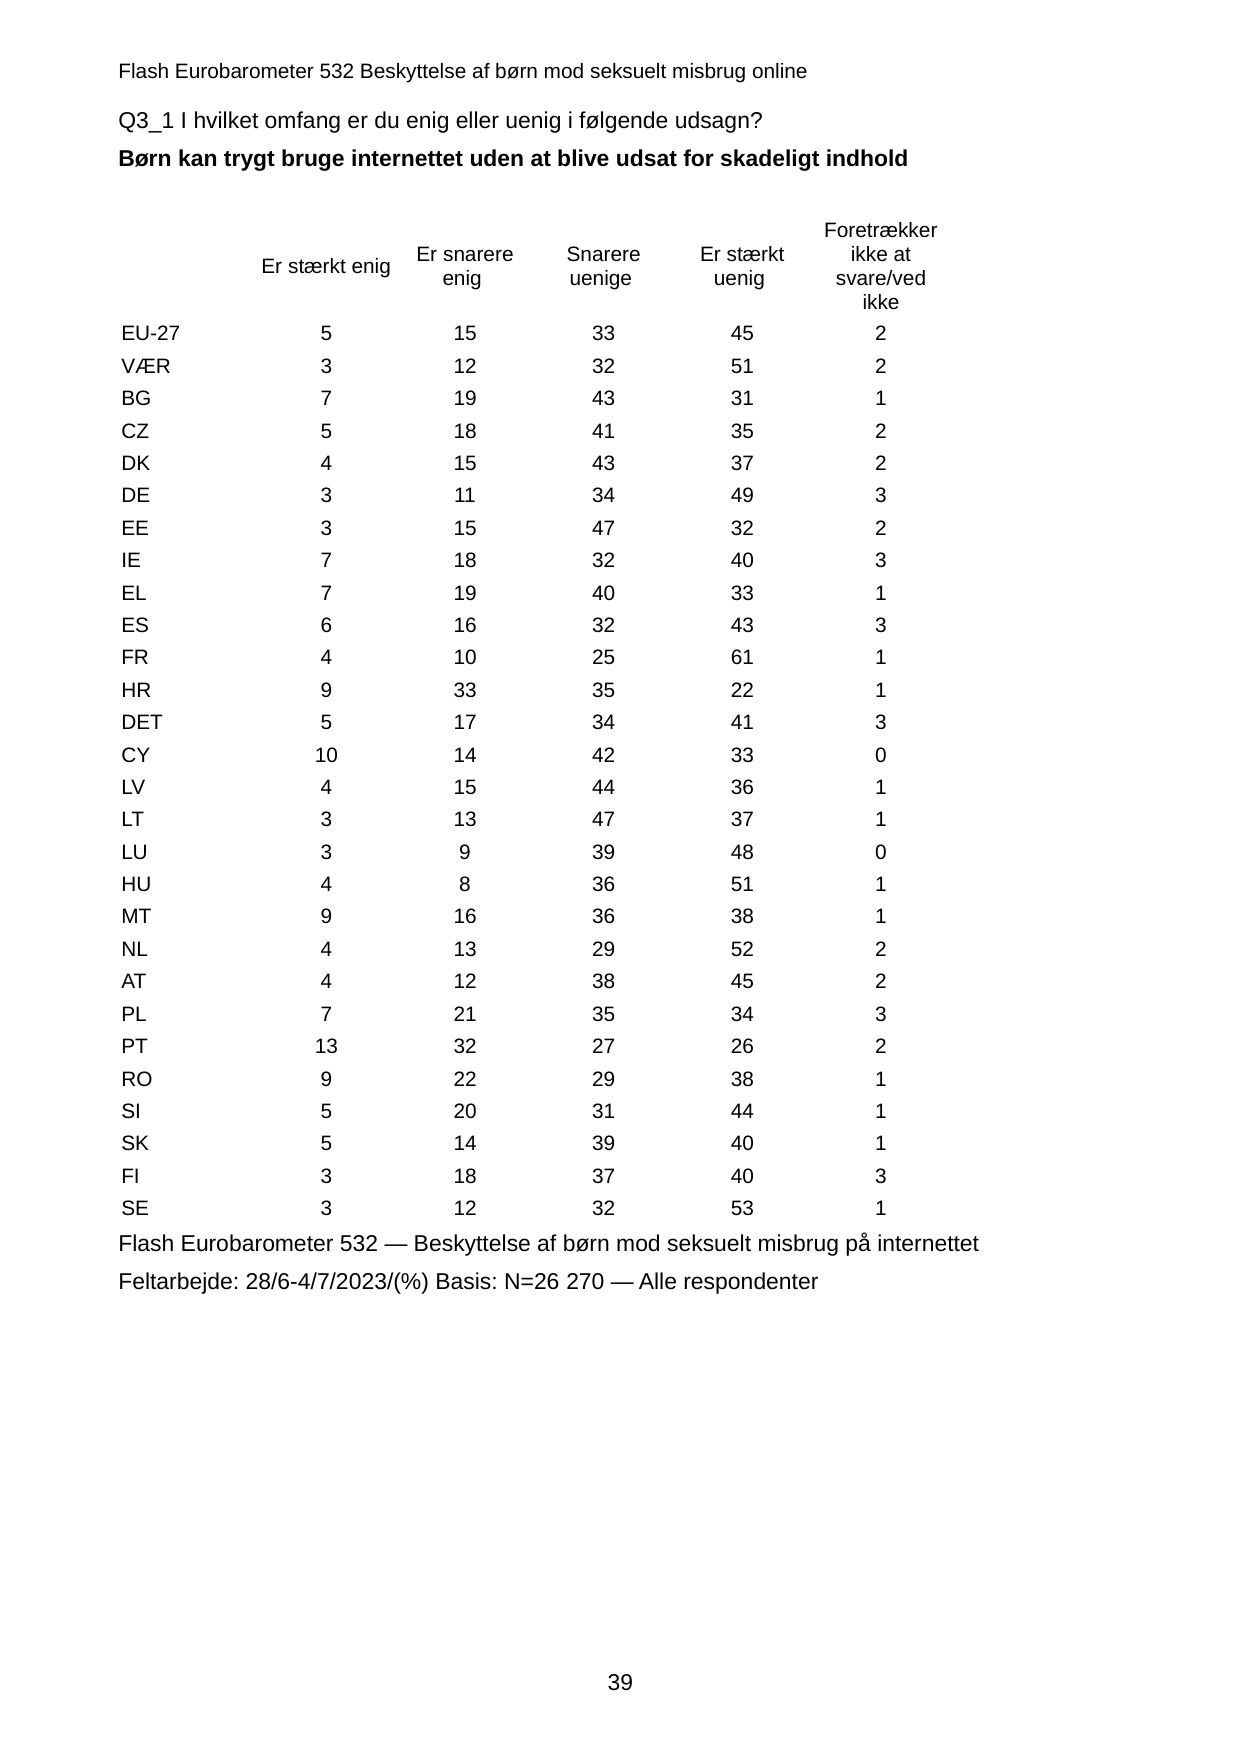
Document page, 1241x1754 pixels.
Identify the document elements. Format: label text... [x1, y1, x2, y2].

table_cell IE [118, 544, 257, 576]
table_cell 14 [395, 1127, 534, 1159]
table_cell 34 [534, 706, 673, 738]
table_cell 12 [395, 1192, 534, 1224]
table_cell 40 [673, 1159, 811, 1192]
table_cell 7 [257, 382, 395, 414]
table_cell 13 [257, 1030, 395, 1062]
table_cell 41 [534, 414, 673, 447]
table_cell 1 [811, 771, 950, 803]
table_cell 7 [257, 998, 395, 1030]
table_cell 4 [257, 868, 395, 900]
table_cell 26 [673, 1030, 811, 1062]
table_cell 2 [811, 511, 950, 544]
table_cell 61 [673, 641, 811, 673]
table_cell 1 [811, 576, 950, 609]
table_cell 36 [534, 868, 673, 900]
table_cell 34 [534, 479, 673, 511]
table_cell 4 [257, 771, 395, 803]
table_cell 0 [811, 738, 950, 771]
table_cell 3 [257, 350, 395, 382]
table_cell 32 [673, 511, 811, 544]
table_cell 37 [534, 1159, 673, 1192]
table_cell 3 [257, 479, 395, 511]
table_cell 19 [395, 382, 534, 414]
table_cell 2 [811, 965, 950, 997]
table_cell LU [118, 835, 257, 868]
table_cell DK [118, 447, 257, 479]
table_cell 17 [395, 706, 534, 738]
table_cell 3 [811, 1159, 950, 1192]
text Feltarbejde: 28/6-4/7/2023/(%) Basis: N=26 270 — Alle respondenter [118, 1268, 1122, 1295]
table_cell 2 [811, 1030, 950, 1062]
table_cell 3 [257, 1159, 395, 1192]
table_cell 7 [257, 576, 395, 609]
table_cell 19 [395, 576, 534, 609]
table_cell 2 [811, 414, 950, 447]
table_cell 29 [534, 1062, 673, 1094]
table_cell 43 [534, 447, 673, 479]
table_cell SK [118, 1127, 257, 1159]
table_cell 47 [534, 803, 673, 835]
table_cell 3 [811, 479, 950, 511]
table_cell 7 [257, 544, 395, 576]
table_cell 13 [395, 803, 534, 835]
table_cell 31 [673, 382, 811, 414]
table_cell 32 [534, 350, 673, 382]
table_cell PT [118, 1030, 257, 1062]
table_cell 38 [534, 965, 673, 997]
table_cell 43 [673, 609, 811, 641]
table_cell DET [118, 706, 257, 738]
table_cell 5 [257, 414, 395, 447]
table_cell 4 [257, 447, 395, 479]
table_cell 11 [395, 479, 534, 511]
table_cell BG [118, 382, 257, 414]
table_cell SE [118, 1192, 257, 1224]
table_cell 35 [534, 674, 673, 706]
table_cell 1 [811, 641, 950, 673]
table_cell 44 [673, 1095, 811, 1127]
table_cell 3 [811, 998, 950, 1030]
table_cell 6 [257, 609, 395, 641]
table_cell 1 [811, 1192, 950, 1224]
table_cell LV [118, 771, 257, 803]
table_cell HU [118, 868, 257, 900]
table_cell 4 [257, 965, 395, 997]
table_cell 13 [395, 933, 534, 965]
table_cell 15 [395, 771, 534, 803]
table_cell CZ [118, 414, 257, 447]
table_header Er snarere enig [395, 215, 534, 317]
table_cell 32 [534, 544, 673, 576]
table_cell 40 [534, 576, 673, 609]
table_cell 2 [811, 350, 950, 382]
table_cell 51 [673, 350, 811, 382]
table_cell 29 [534, 933, 673, 965]
table_cell 1 [811, 868, 950, 900]
table_cell 31 [534, 1095, 673, 1127]
table_cell MT [118, 900, 257, 933]
table_cell 9 [257, 900, 395, 933]
table_cell 18 [395, 544, 534, 576]
table_cell 10 [257, 738, 395, 771]
table_cell 12 [395, 965, 534, 997]
table_cell 35 [673, 414, 811, 447]
table_cell 1 [811, 1062, 950, 1094]
table_cell 27 [534, 1030, 673, 1062]
table_cell 5 [257, 317, 395, 349]
table_cell SI [118, 1095, 257, 1127]
table_cell 1 [811, 900, 950, 933]
table_cell 5 [257, 1095, 395, 1127]
table_cell 0 [811, 835, 950, 868]
table_cell AT [118, 965, 257, 997]
table_cell 1 [811, 803, 950, 835]
table_cell 15 [395, 447, 534, 479]
table_cell 2 [811, 317, 950, 349]
table_cell 18 [395, 1159, 534, 1192]
table_cell 15 [395, 511, 534, 544]
table_cell 40 [673, 544, 811, 576]
table_cell 53 [673, 1192, 811, 1224]
table_cell 33 [395, 674, 534, 706]
table_cell 5 [257, 706, 395, 738]
table_cell 43 [534, 382, 673, 414]
table_cell 36 [673, 771, 811, 803]
table_cell PL [118, 998, 257, 1030]
table_cell 4 [257, 933, 395, 965]
table_cell 44 [534, 771, 673, 803]
table_cell ES [118, 609, 257, 641]
table_cell 9 [257, 1062, 395, 1094]
table_cell RO [118, 1062, 257, 1094]
table_cell 49 [673, 479, 811, 511]
table_header [118, 215, 257, 317]
table_cell 33 [534, 317, 673, 349]
table_cell 2 [811, 933, 950, 965]
table_cell 38 [673, 900, 811, 933]
table_cell 34 [673, 998, 811, 1030]
table_cell EE [118, 511, 257, 544]
table_cell 33 [673, 576, 811, 609]
table_cell 12 [395, 350, 534, 382]
table_cell 15 [395, 317, 534, 349]
table_cell 37 [673, 803, 811, 835]
table_cell FR [118, 641, 257, 673]
table_cell EU-27 [118, 317, 257, 349]
table_cell 2 [811, 447, 950, 479]
table_cell 3 [257, 1192, 395, 1224]
text Q3_1 I hvilket omfang er du enig eller uenig i følgende udsagn? [118, 107, 1122, 133]
table_cell 40 [673, 1127, 811, 1159]
table_cell 3 [811, 544, 950, 576]
table_cell 21 [395, 998, 534, 1030]
table_cell 32 [395, 1030, 534, 1062]
table_cell 1 [811, 382, 950, 414]
table_cell 41 [673, 706, 811, 738]
table_cell 20 [395, 1095, 534, 1127]
table_cell 16 [395, 900, 534, 933]
table_cell 1 [811, 674, 950, 706]
table_header Er stærkt uenig [673, 215, 811, 317]
table_cell 47 [534, 511, 673, 544]
table_cell HR [118, 674, 257, 706]
table_cell VÆR [118, 350, 257, 382]
table_cell 39 [534, 1127, 673, 1159]
table_header Snarere uenige [534, 215, 673, 317]
table_cell 1 [811, 1095, 950, 1127]
table_cell 42 [534, 738, 673, 771]
table_cell LT [118, 803, 257, 835]
table_cell FI [118, 1159, 257, 1192]
table_cell 3 [257, 835, 395, 868]
table_cell 25 [534, 641, 673, 673]
table_cell 1 [811, 1127, 950, 1159]
table_cell 32 [534, 1192, 673, 1224]
table_cell NL [118, 933, 257, 965]
table_cell 3 [811, 609, 950, 641]
table_cell 45 [673, 317, 811, 349]
table_cell 22 [673, 674, 811, 706]
table_cell DE [118, 479, 257, 511]
table_cell 3 [811, 706, 950, 738]
text Flash Eurobarometer 532 — Beskyttelse af børn mod seksuelt misbrug på internettet [118, 1230, 1122, 1256]
table_cell 33 [673, 738, 811, 771]
table_cell 35 [534, 998, 673, 1030]
table_cell 16 [395, 609, 534, 641]
table_cell 51 [673, 868, 811, 900]
table_cell EL [118, 576, 257, 609]
table_cell 38 [673, 1062, 811, 1094]
table_cell 14 [395, 738, 534, 771]
table_cell CY [118, 738, 257, 771]
text Børn kan trygt bruge internettet uden at blive udsat for skadeligt indhold [118, 145, 1122, 171]
table_cell 5 [257, 1127, 395, 1159]
table_cell 18 [395, 414, 534, 447]
table_cell 10 [395, 641, 534, 673]
table_cell 4 [257, 641, 395, 673]
table_cell 37 [673, 447, 811, 479]
table_cell 22 [395, 1062, 534, 1094]
table_cell 8 [395, 868, 534, 900]
table_cell 48 [673, 835, 811, 868]
table_cell 3 [257, 803, 395, 835]
table_cell 45 [673, 965, 811, 997]
table_cell 9 [257, 674, 395, 706]
table_cell 3 [257, 511, 395, 544]
table_cell 39 [534, 835, 673, 868]
table_header Er stærkt enig [257, 215, 395, 317]
table_cell 36 [534, 900, 673, 933]
table_cell 9 [395, 835, 534, 868]
table_cell 32 [534, 609, 673, 641]
table_header Foretrækker ikke at svare/ved ikke [811, 215, 950, 317]
table_cell 52 [673, 933, 811, 965]
